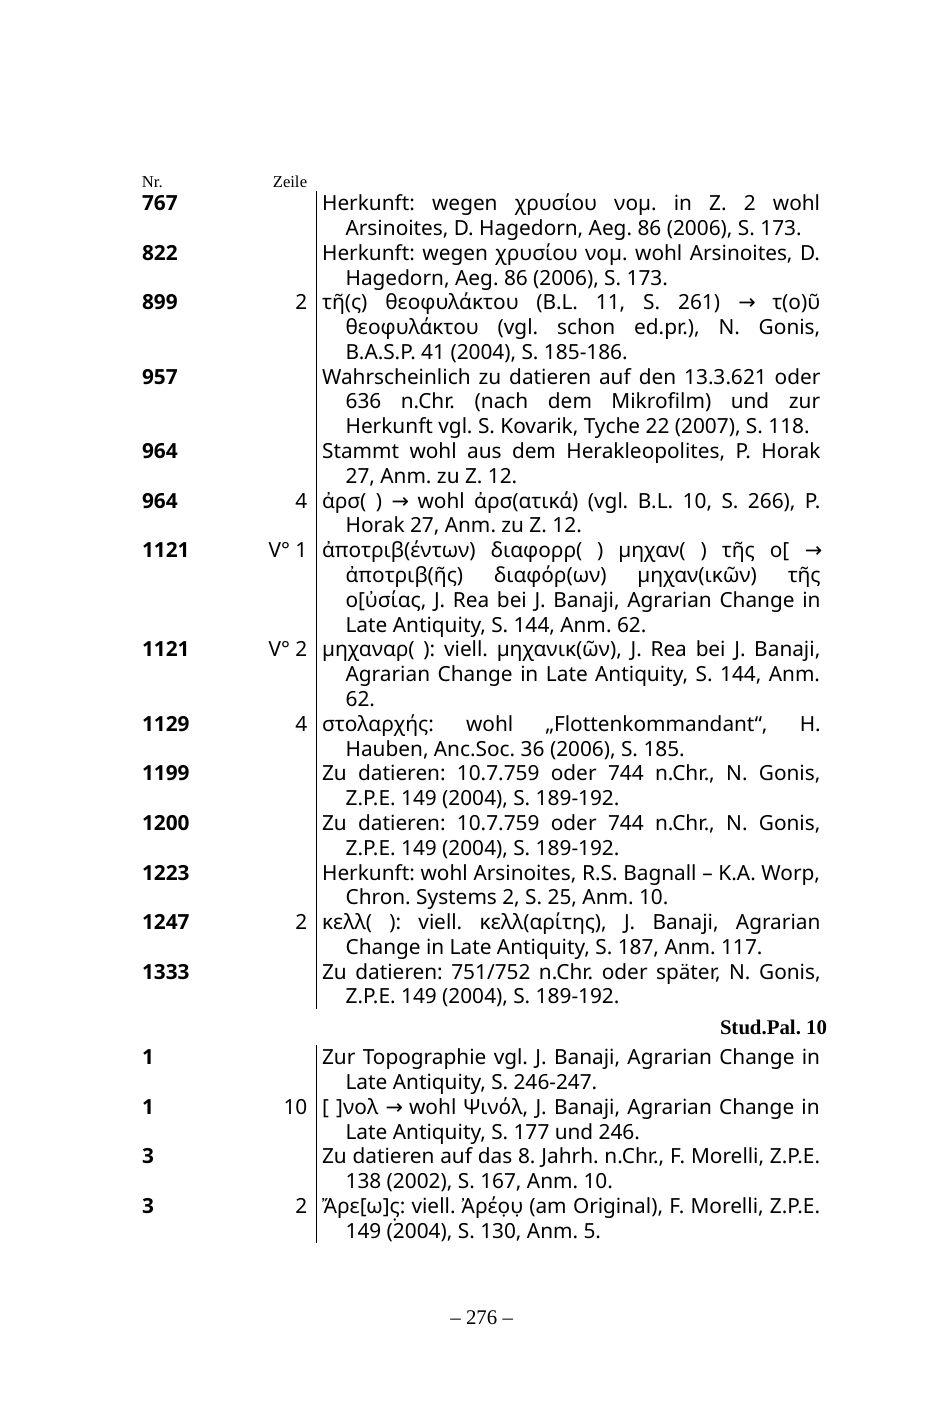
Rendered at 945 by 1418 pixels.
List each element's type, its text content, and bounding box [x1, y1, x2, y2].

table_cell 1129 [136, 711, 224, 761]
table_cell ἀποτριβ(έντων) διαφορρ( ) μηχαν( ) τῆς ο[ → ἀποτριβ(ῆς) διαφόρ(ων) μηχαν(ικῶν) τῆς ο[ὐσίας, J. Rea bei J. Banaji, Agrarian Change in Late Antiquity, S. 144, Anm. 62. [317, 538, 827, 637]
table_cell Zu datieren: 10.7.759 oder 744 n.Chr., N. Gonis, Z.P.E. 149 (2004), S. 189-192. [317, 761, 827, 811]
table_cell 822 [136, 240, 224, 290]
table_cell [ ]νολ → wohl Ψινόλ, J. Banaji, Agrarian Change in Late Antiquity, S. 177 und 246. [317, 1095, 827, 1144]
table_cell Wahrscheinlich zu datieren auf den 13.3.621 oder 636 n.Chr. (nach dem Mikrofilm) und zur Herkunft vgl. S. Kovarik, Tyche 22 (2007), S. 118. [317, 364, 827, 439]
table_cell 1333 [136, 959, 224, 1009]
table_cell 4 [224, 711, 316, 761]
table_cell [224, 959, 316, 1009]
table_cell [224, 439, 316, 488]
table_cell 1200 [136, 811, 224, 860]
table_cell Herkunft: wegen χρυσίου νομ. in Z. 2 wohl Arsinoites, D. Hagedorn, Aeg. 86 (2006), S. 173. [317, 191, 827, 240]
table_cell 1223 [136, 860, 224, 910]
table_cell 2 [224, 910, 316, 959]
table_cell μηχαναρ( ): viell. μηχανικ(ῶν), J. Rea bei J. Banaji, Agrarian Change in Late Antiquity, S. 144, Anm. 62. [317, 637, 827, 711]
table_cell Stammt wohl aus dem Herakleopolites, P. Horak 27, Anm. zu Z. 12. [317, 439, 827, 488]
table_cell στολαρχής: wohl „Flottenkommandant“, H. Hauben, Anc.Soc. 36 (2006), S. 185. [317, 711, 827, 761]
table_cell 3 [136, 1194, 224, 1243]
table_cell 1121 [136, 538, 224, 637]
table_cell [224, 1144, 316, 1194]
table_cell V° 2 [224, 637, 316, 711]
table_cell [224, 240, 316, 290]
table_cell Zu datieren: 751/752 n.Chr. oder später, N. Gonis, Z.P.E. 149 (2004), S. 189-192. [317, 959, 827, 1009]
table_cell 10 [224, 1095, 316, 1144]
table_header [224, 1045, 316, 1094]
table_cell Zu datieren auf das 8. Jahrh. n.Chr., F. Morelli, Z.P.E. 138 (2002), S. 167, Anm. 10. [317, 1144, 827, 1194]
table_cell Zu datieren: 10.7.759 oder 744 n.Chr., N. Gonis, Z.P.E. 149 (2004), S. 189-192. [317, 811, 827, 860]
table_header Zur Topographie vgl. J. Banaji, Agrarian Change in Late Antiquity, S. 246-247. [317, 1045, 827, 1094]
table_cell 964 [136, 488, 224, 538]
table_cell V° 1 [224, 538, 316, 637]
table_cell Herkunft: wegen χρυσίου νομ. wohl Arsinoites, D. Hagedorn, Aeg. 86 (2006), S. 173. [317, 240, 827, 290]
table_header 1 [136, 1045, 224, 1094]
table_cell 1247 [136, 910, 224, 959]
table_cell 899 [136, 290, 224, 364]
table_cell 4 [224, 488, 316, 538]
table_cell Herkunft: wohl Arsinoites, R.S. Bagnall – K.A. Worp, Chron. Systems 2, S. 25, Anm. 10. [317, 860, 827, 910]
table_cell [224, 364, 316, 439]
table_cell [224, 811, 316, 860]
subtitle Stud.Pal. 10 [136, 1015, 827, 1039]
table_cell [224, 860, 316, 910]
table_cell κελλ( ): viell. κελλ(αρίτης), J. Banaji, Agrarian Change in Late Antiquity, S. 187, Anm. 117. [317, 910, 827, 959]
table_cell Ἄρε[ω]ς̣: viell. Ἀρέο̣υ̣ (am Original), F. Morelli, Z.P.E. 149 (2004), S. 130, Anm. 5. [317, 1194, 827, 1243]
table_cell 2 [224, 290, 316, 364]
table_cell [224, 761, 316, 811]
table_cell 1199 [136, 761, 224, 811]
table_cell 1 [136, 1095, 224, 1144]
table_cell 2 [224, 1194, 316, 1243]
table_cell 767 [136, 191, 224, 240]
table_cell 964 [136, 439, 224, 488]
table_cell 957 [136, 364, 224, 439]
table_cell [224, 191, 316, 240]
table_cell ἀρσ( ) → wohl ἀρσ(ατικά) (vgl. B.L. 10, S. 266), P. Horak 27, Anm. zu Z. 12. [317, 488, 827, 538]
table_cell 1121 [136, 637, 224, 711]
table_cell τῆ(ς) θεοφυλάκτου (B.L. 11, S. 261) → τ(ο)ῦ θεοφυλάκτου (vgl. schon ed.pr.), N. Gonis, B.A.S.P. 41 (2004), S. 185-186. [317, 290, 827, 364]
table_cell 3 [136, 1144, 224, 1194]
